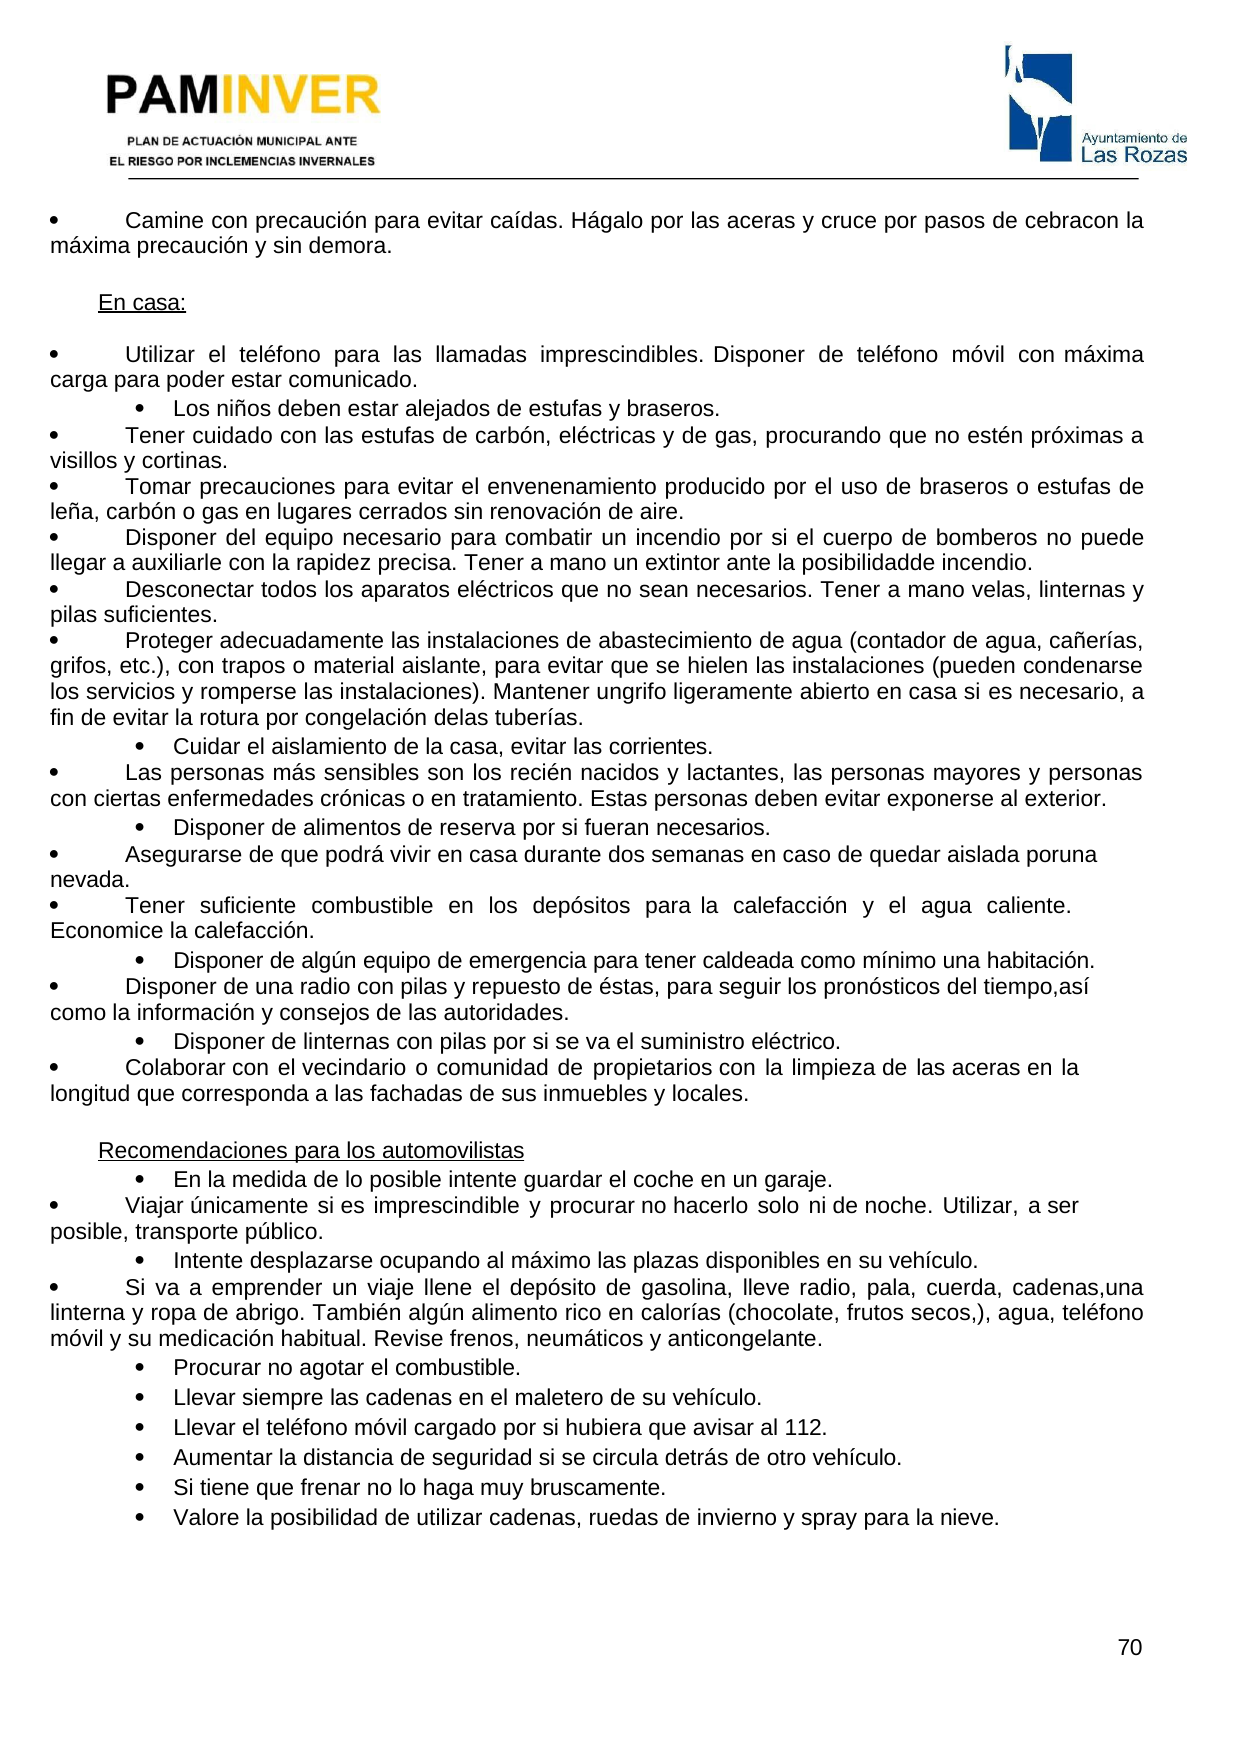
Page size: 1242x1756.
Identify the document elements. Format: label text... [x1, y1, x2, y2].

list Si va a emprender un viaje llene el depósito de gasolina, lleve radio, pala, cuerda, cadenas,una linterna y ropa de abrigo. También algún alimento rico en calorías (chocolate, frutos secos,), agua, teléfono móvil y su medicación habitual. Revise frenos, neumáticos y anticongelante. [50, 1275, 1144, 1351]
list Procurar no agotar el combustible. [136, 1351, 1217, 1382]
list Tomar precauciones para evitar el envenenamiento producido por el uso de braseros o estufas de leña, carbón o gas en lugares cerrados sin renovación de aire. [50, 474, 1144, 525]
list Desconectar todos los aparatos eléctricos que no sean necesarios. Tener a mano velas, linternas y pilas suficientes. [50, 577, 1144, 627]
list Tener cuidado con las estufas de carbón, eléctricas y de gas, procurando que no estén próximas a visillos y cortinas. [50, 423, 1145, 473]
list Colaborar con el vecindario o comunidad de propietarios con la limpieza de las aceras en la longitud que corresponda a las fachadas de sus inmuebles y locales. [50, 1056, 1144, 1106]
list Proteger adecuadamente las instalaciones de abastecimiento de agua (contador de agua, cañerías, grifos, etc.), con trapos o material aislante, para evitar que se hielen las instalaciones (pueden condenarse los servicios y romperse las instalaciones). Mantener ungrifo ligeramente abierto en casa si es necesario, a fin de evitar la rotura por congelación delas tuberías. [50, 628, 1144, 730]
list En la medida de lo posible intente guardar el coche en un garaje. [136, 1163, 1217, 1193]
list Viajar únicamente si es imprescindible y procurar no hacerlo solo ni de noche. Utilizar, a ser posible, transporte público. [50, 1194, 1144, 1244]
list Si tiene que frenar no lo haga muy bruscamente. [136, 1472, 1217, 1502]
list Disponer de linternas con pilas por si se va el suministro eléctrico. [136, 1025, 1217, 1055]
list Tener suficiente combustible en los depósitos para la calefacción y el agua caliente. Economice la calefacción. [50, 893, 1144, 943]
list Disponer de algún equipo de emergencia para tener caldeada como mínimo una habitación. [136, 944, 1217, 974]
list Valore la posibilidad de utilizar cadenas, ruedas de invierno y spray para la nieve. [136, 1502, 1217, 1532]
text Recomendaciones para los automovilistas [98, 1137, 1217, 1163]
list Cuidar el aislamiento de la casa, evitar las corrientes. [136, 730, 1217, 760]
list Llevar siempre las cadenas en el maletero de su vehículo. [136, 1382, 1217, 1412]
list Camine con precaución para evitar caídas. Hágalo por las aceras y cruce por pasos de cebracon la máxima precaución y sin demora. [50, 208, 1144, 258]
list Las personas más sensibles son los recién nacidos y lactantes, las personas mayores y personas con ciertas enfermedades crónicas o en tratamiento. Estas personas deben evitar exponerse al exterior. [50, 760, 1144, 812]
list Los niños deben estar alejados de estufas y braseros. [136, 393, 1217, 423]
list Disponer de alimentos de reserva por si fueran necesarios. [136, 812, 1217, 842]
list Asegurarse de que podrá vivir en casa durante dos semanas en caso de quedar aislada poruna nevada. [50, 842, 1144, 892]
list Llevar el teléfono móvil cargado por si hubiera que avisar al 112. [136, 1412, 1217, 1442]
list Disponer del equipo necesario para combatir un incendio por si el cuerpo de bomberos no puede llegar a auxiliarle con la rapidez precisa. Tener a mano un extintor ante la posibilidadde incendio. [50, 526, 1145, 576]
list Aumentar la distancia de seguridad si se circula detrás de otro vehículo. [136, 1442, 1217, 1472]
text En casa: [98, 288, 1217, 315]
list Intente desplazarse ocupando al máximo las plazas disponibles en su vehículo. [136, 1244, 1217, 1275]
list Utilizar el teléfono para las llamadas imprescindibles. Disponer de teléfono móvil con máxima carga para poder estar comunicado. [50, 342, 1144, 392]
list Disponer de una radio con pilas y repuesto de éstas, para seguir los pronósticos del tiempo,así como la información y consejos de las autoridades. [50, 975, 1144, 1025]
